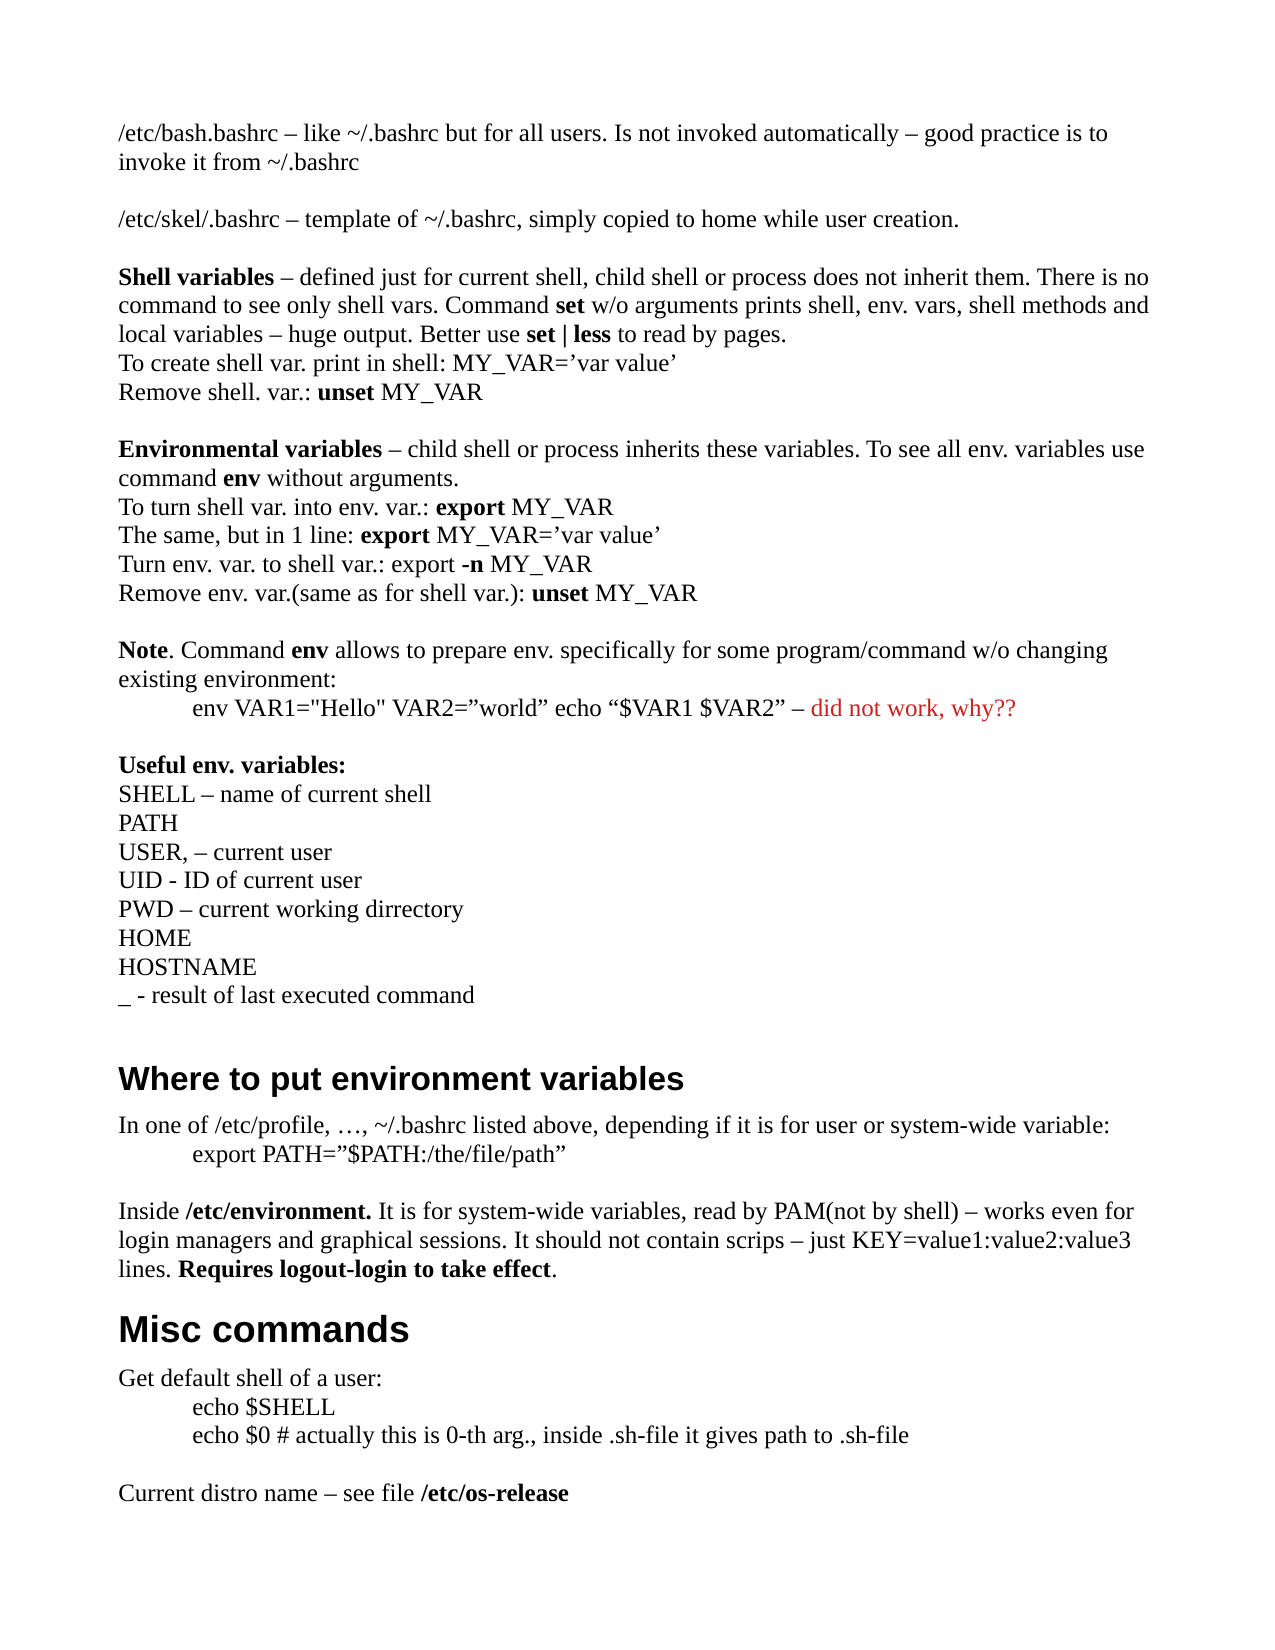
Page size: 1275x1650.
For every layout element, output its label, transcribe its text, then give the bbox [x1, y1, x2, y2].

subtitle Misc commands [118, 1307, 1157, 1351]
text export PATH=”$PATH:/the/file/path” [118, 1139, 1157, 1167]
text USER, – current user [118, 837, 1157, 866]
text Environmental variables – child shell or process inherits these variables. To see all env. variables use command env without arguments. [118, 434, 1157, 492]
text Get default shell of a user: [118, 1363, 1157, 1392]
text UID - ID of current user [118, 866, 1157, 894]
text echo $SHELL [118, 1392, 1157, 1421]
text env VAR1="Hello" VAR2=”world” echo “$VAR1 $VAR2” – did not work, why?? [118, 693, 1157, 722]
text Remove shell. var.: unset MY_VAR [118, 377, 1157, 406]
text Note. Command env allows to prepare env. specifically for some program/command w/o changing existing environment: [118, 636, 1157, 693]
text Inside /etc/environment. It is for system-wide variables, read by PAM(not by shell) – works even for login managers and graphical sessions. It should not contain scrips – just KEY=value1:value2:value3 lines. Requires logout-login to take effect. [118, 1196, 1157, 1282]
subtitle Where to put environment variables [118, 1059, 1157, 1097]
text _ - result of last executed command [118, 981, 1157, 1009]
text The same, but in 1 line: export MY_VAR=’var value’ [118, 521, 1157, 549]
text In one of /etc/profile, …, ~/.bashrc listed above, depending if it is for user or system-wide variable: [118, 1110, 1157, 1139]
text /etc/bash.bashrc – like ~/.bashrc but for all users. Is not invoked automatically – good practice is to invoke it from ~/.bashrc [118, 118, 1157, 176]
text Current distro name – see file /etc/os-release [118, 1478, 1157, 1507]
text HOME [118, 923, 1157, 952]
text Turn env. var. to shell var.: export -n MY_VAR [118, 549, 1157, 578]
text echo $0 # actually this is 0-th arg., inside .sh-file it gives path to .sh-file [118, 1421, 1157, 1449]
text To turn shell var. into env. var.: export MY_VAR [118, 492, 1157, 521]
text Useful env. variables: [118, 751, 1157, 779]
text PWD – current working dirrectory [118, 894, 1157, 923]
text /etc/skel/.bashrc – template of ~/.bashrc, simply copied to home while user creation. [118, 204, 1157, 233]
text HOSTNAME [118, 952, 1157, 981]
text To create shell var. print in shell: MY_VAR=’var value’ [118, 348, 1157, 377]
text Remove env. var.(same as for shell var.): unset MY_VAR [118, 578, 1157, 607]
text Shell variables – defined just for current shell, child shell or process does not inherit them. There is no command to see only shell vars. Command set w/o arguments prints shell, env. vars, shell methods and local variables – huge output. Better use set | less to read by pages. [118, 262, 1157, 348]
text PATH [118, 808, 1157, 837]
text SHELL – name of current shell [118, 779, 1157, 808]
